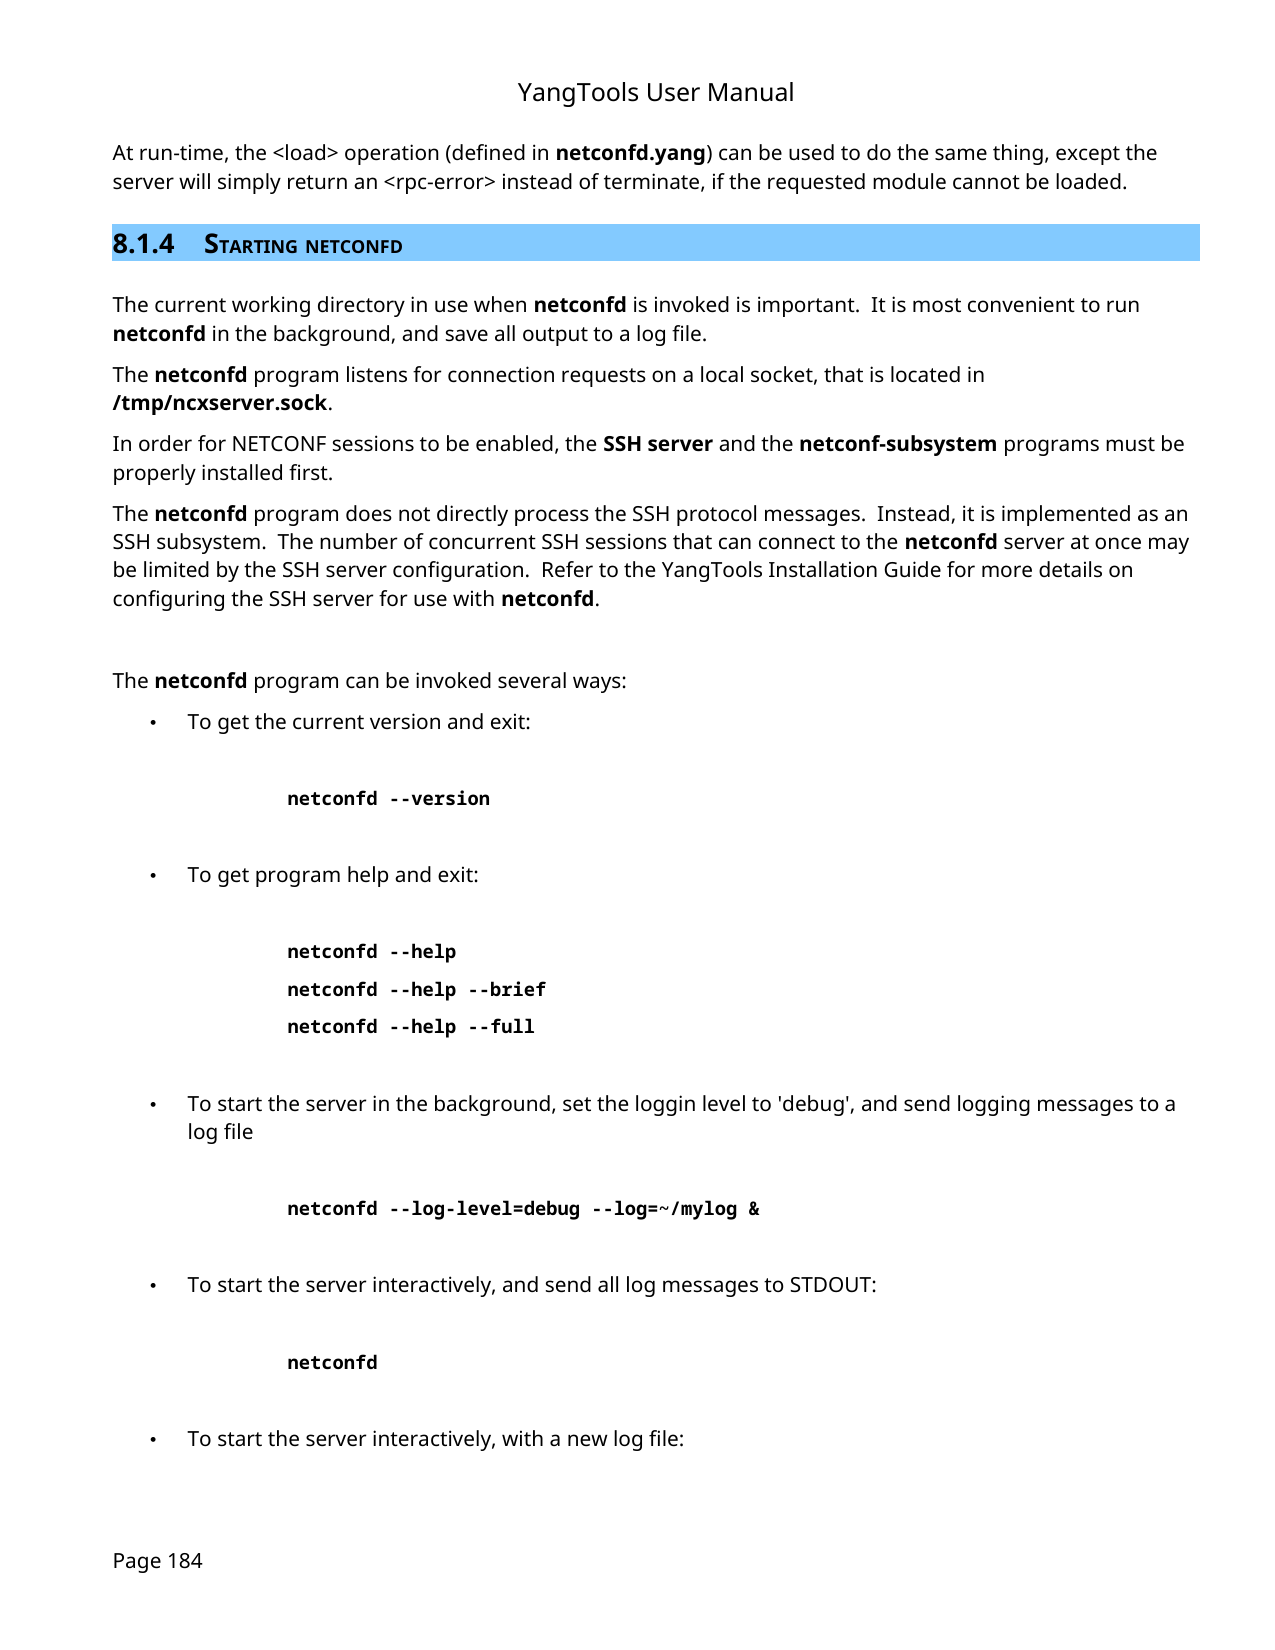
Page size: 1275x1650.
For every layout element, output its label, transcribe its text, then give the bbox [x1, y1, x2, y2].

text netconfd --help --brief [139, 976, 1200, 1002]
subtitle Starting netconfd [112, 224, 1200, 261]
list To start the server interactively, and send all log messages to STDOUT: [150, 1271, 1200, 1299]
list To get the current version and exit: [150, 707, 1200, 735]
text The netconfd program can be invoked several ways: [112, 666, 1200, 694]
text netconfd --help [139, 939, 1200, 964]
text The netconfd program does not directly process the SSH protocol messages. Instead, it is implemented as an SSH subsystem. The number of concurrent SSH sessions that can connect to the netconfd server at once may be limited by the SSH server configuration. Refer to the YangTools Installation Guide for more details on configuring the SSH server for use with netconfd. [112, 499, 1200, 612]
text The netconfd program listens for connection requests on a local socket, that is located in /tmp/ncxserver.sock. [112, 360, 1200, 417]
text netconfd --help --full [139, 1014, 1200, 1039]
text At run-time, the <load> operation (defined in netconfd.yang) can be used to do the same thing, except the server will simply return an <rpc-error> instead of terminate, if the requested module cannot be loaded. [112, 138, 1200, 195]
list To get program help and exit: [150, 860, 1200, 889]
text netconfd [139, 1349, 1200, 1374]
text In order for NETCONF sessions to be enabled, the SSH server and the netconf-subsystem programs must be properly installed first. [112, 429, 1200, 486]
text The current working directory in use when netconfd is invoked is important. It is most convenient to run netconfd in the background, and save all output to a log file. [112, 291, 1200, 347]
list To start the server in the background, set the loggin level to 'debug', and send logging messages to a log file [150, 1089, 1200, 1146]
text netconfd --log-level=debug --log=~/mylog & [139, 1196, 1200, 1221]
list To start the server interactively, with a new log file: [150, 1424, 1200, 1452]
text netconfd --version [139, 785, 1200, 811]
